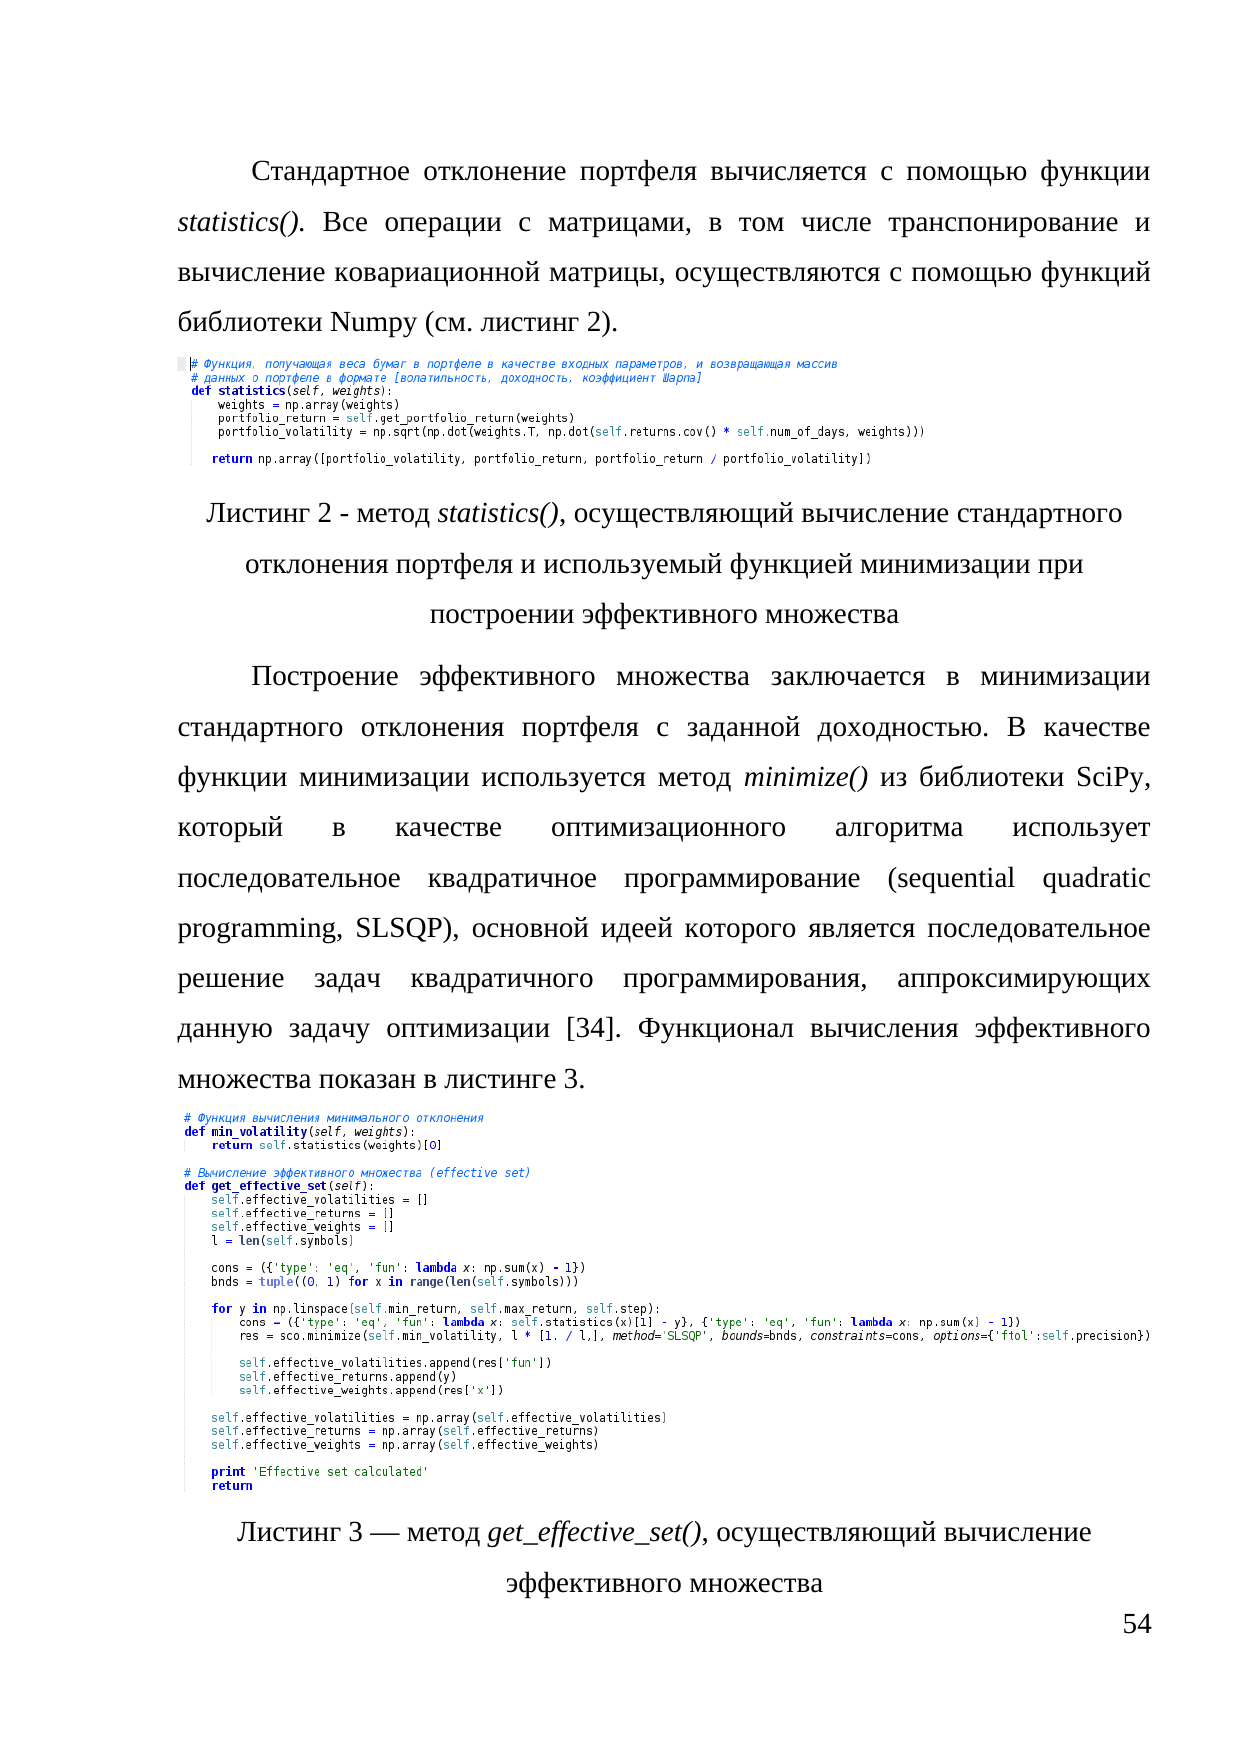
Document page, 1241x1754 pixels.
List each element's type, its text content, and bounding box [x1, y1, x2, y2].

text Листинг 2 - метод statistics(), осуществляющий вычисление стандартного отклонения портфеля и используемый функцией минимизации при построении эффективного множества [177, 479, 1152, 630]
text Стандартное отклонение портфеля вычисляется с помощью функции statistics(). Все операции с матрицами, в том числе транспонирование и вычисление ковариационной матрицы, осуществляются с помощью функций библиотеки Numpy (см. листинг 2). [177, 153, 1152, 338]
text Построение эффективного множества заключается в минимизации стандартного отклонения портфеля с заданной доходностью. В качестве функции минимизации используется метод minimize() из библиотеки SciPy, который в качестве оптимизационного алгоритма использует последовательное квадратичное программирование (sequential quadratic programming, SLSQP), основной идеей которого является последовательное решение задач квадратичного программирования, аппроксимирующих данную задачу оптимизации [34]. Функционал вычисления эффективного множества показан в листинге 3. [177, 658, 1152, 1094]
picture [177, 354, 1152, 479]
picture [177, 1111, 1152, 1498]
text Листинг 3 — метод get_effective_set(), осуществляющий вычисление эффективного множества [177, 1498, 1152, 1598]
